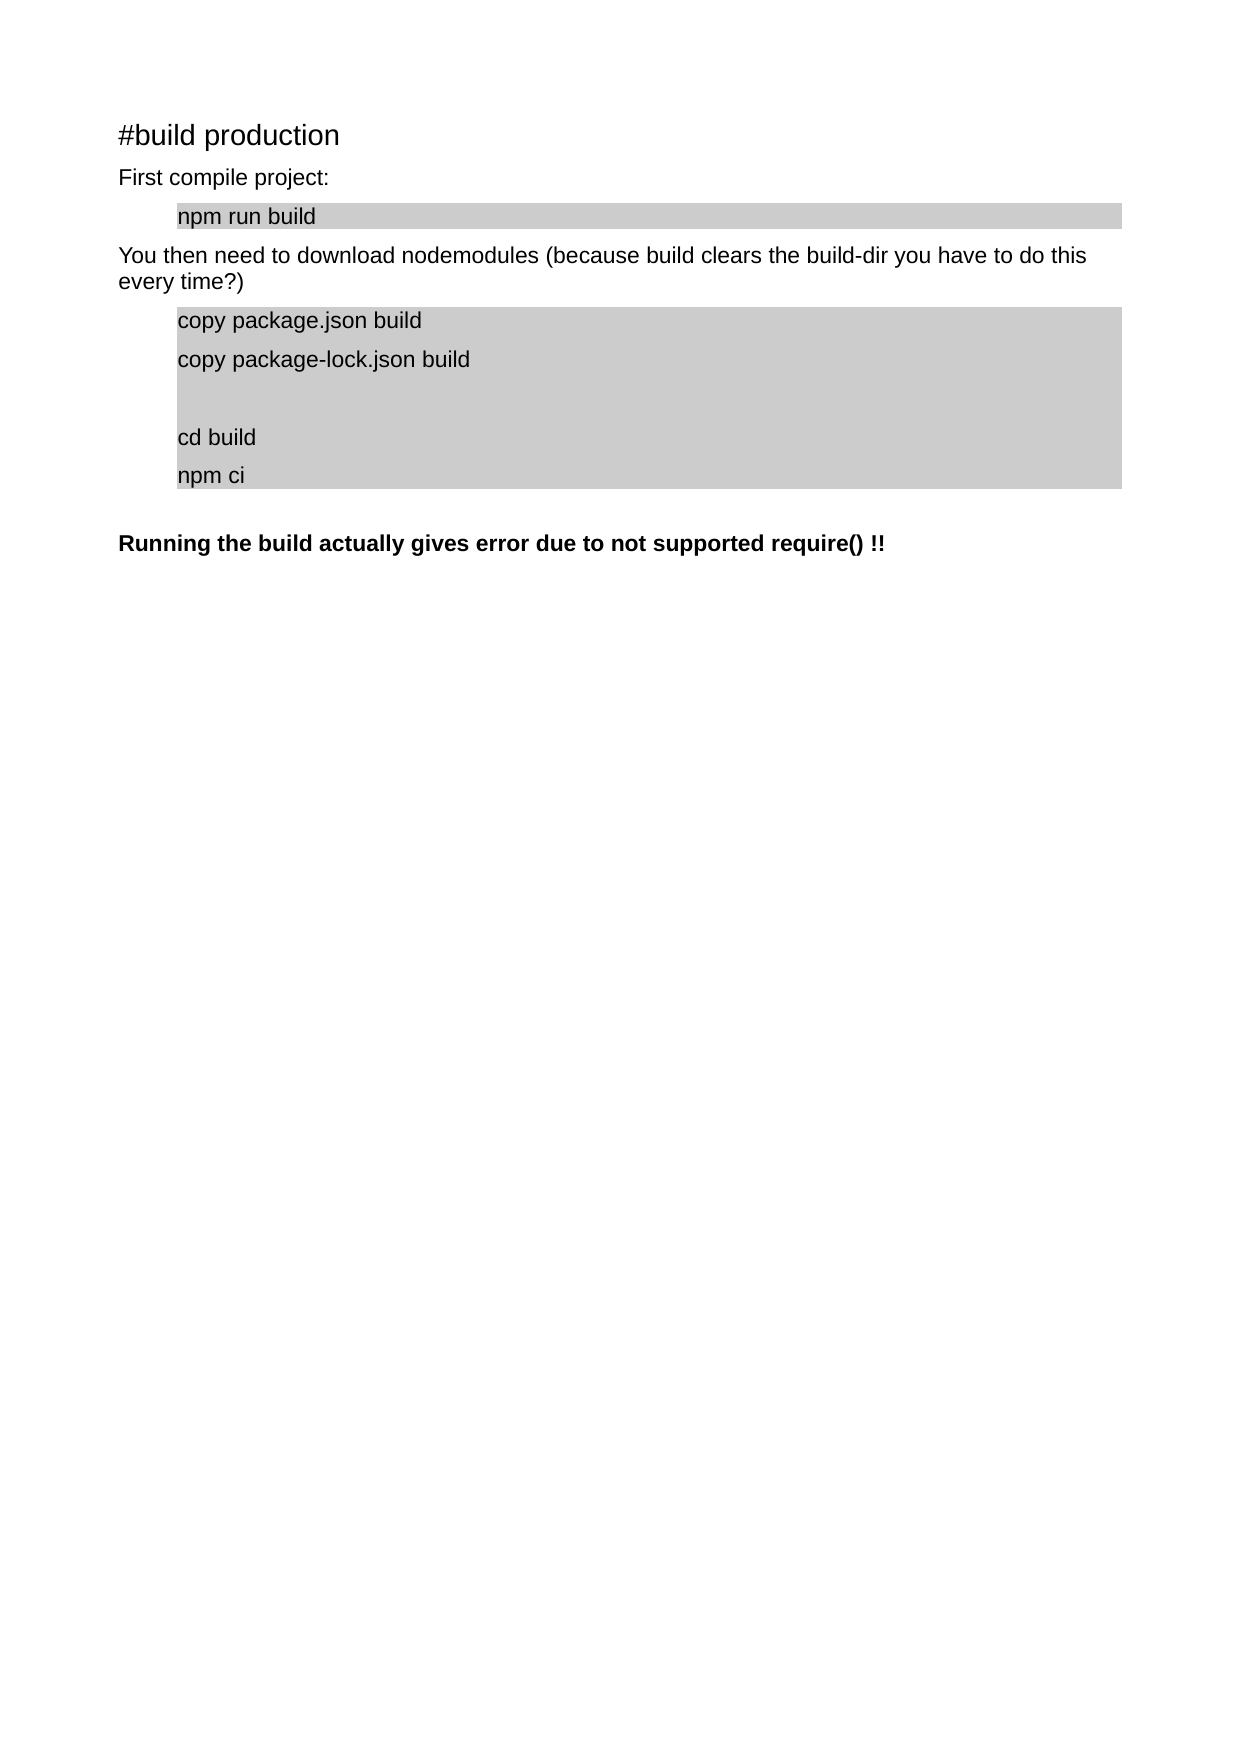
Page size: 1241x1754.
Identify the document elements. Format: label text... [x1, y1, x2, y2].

text cd build [177, 424, 1122, 450]
text copy package-lock.json build [177, 346, 1122, 372]
text You then need to download nodemodules (because build clears the build-dir you have to do this every time?) [118, 242, 1122, 294]
text copy package.json build [177, 307, 1122, 333]
text npm run build [177, 203, 1122, 229]
subtitle #build production [118, 118, 1122, 152]
text npm ci [177, 462, 1122, 489]
text First compile project: [118, 164, 1122, 191]
text Running the build actually gives error due to not supported require() !! [118, 530, 1122, 556]
